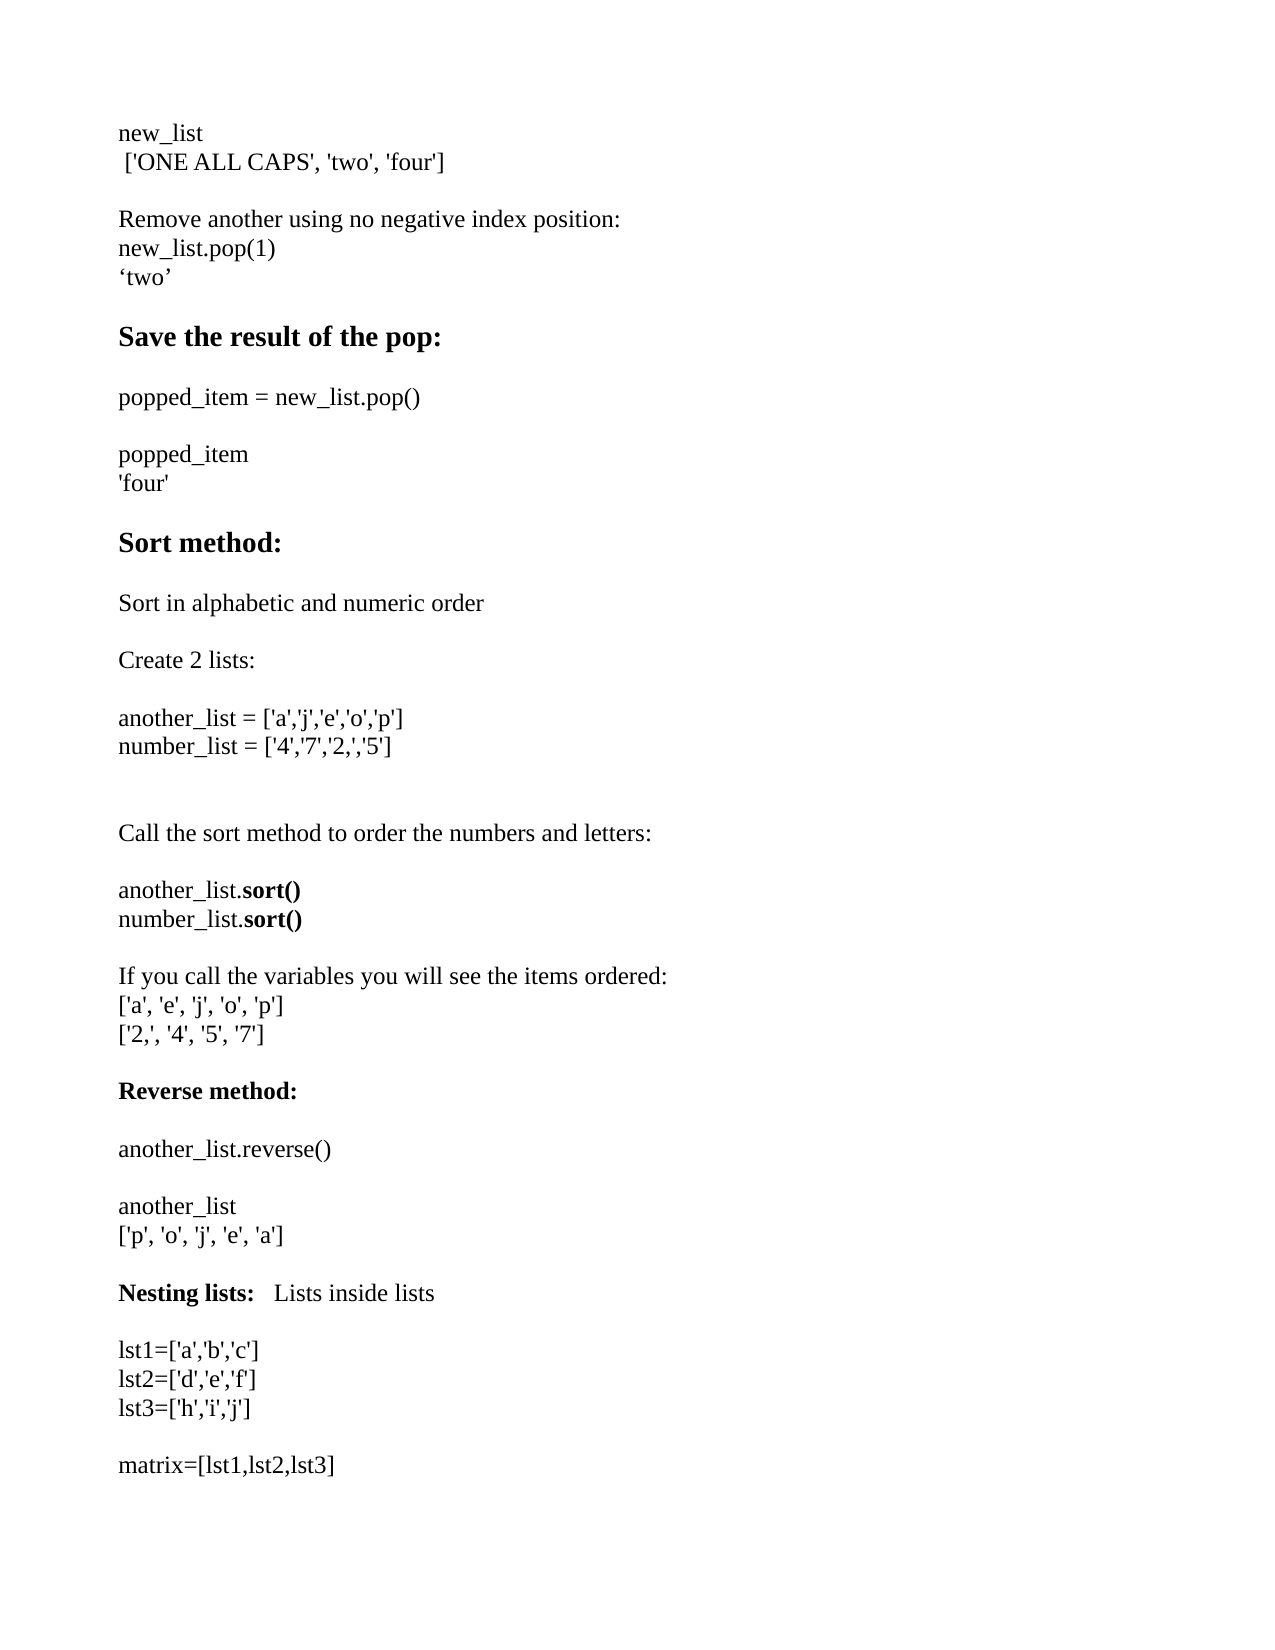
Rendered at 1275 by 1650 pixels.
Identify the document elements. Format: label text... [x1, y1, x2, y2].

text matrix=[lst1,lst2,lst3] [118, 1450, 1157, 1479]
text number_list = ['4','7','2,','5'] [118, 731, 1157, 760]
text ['ONE ALL CAPS', 'two', 'four'] [118, 147, 1157, 176]
text Remove another using no negative index position: [118, 204, 1157, 233]
text popped_item [118, 439, 1157, 468]
text lst1=['a','b','c'] [118, 1335, 1157, 1364]
text ['p', 'o', 'j', 'e', 'a'] [118, 1220, 1157, 1249]
text new_list.pop(1) [118, 233, 1157, 262]
text ['a', 'e', 'j', 'o', 'p'] [118, 990, 1157, 1019]
text If you call the variables you will see the items ordered: [118, 961, 1157, 990]
text another_list [118, 1191, 1157, 1220]
text Save the result of the pop: [118, 319, 1157, 353]
text new_list [118, 118, 1157, 147]
text popped_item = new_list.pop() [118, 382, 1157, 410]
text another_list.reverse() [118, 1134, 1157, 1163]
text Reverse method: [118, 1076, 1157, 1105]
text lst3=['h','i','j'] [118, 1393, 1157, 1421]
text Sort method: [118, 525, 1157, 559]
text Sort in alphabetic and numeric order [118, 588, 1157, 616]
text ‘two’ [118, 262, 1157, 291]
text Nesting lists: Lists inside lists [118, 1278, 1157, 1306]
text another_list = ['a','j','e','o','p'] [118, 703, 1157, 731]
text number_list.sort() [118, 904, 1157, 933]
text 'four' [118, 468, 1157, 497]
text another_list.sort() [118, 875, 1157, 904]
text lst2=['d','e','f'] [118, 1364, 1157, 1393]
text Call the sort method to order the numbers and letters: [118, 818, 1157, 846]
text ['2,', '4', '5', '7'] [118, 1019, 1157, 1048]
text Create 2 lists: [118, 645, 1157, 674]
